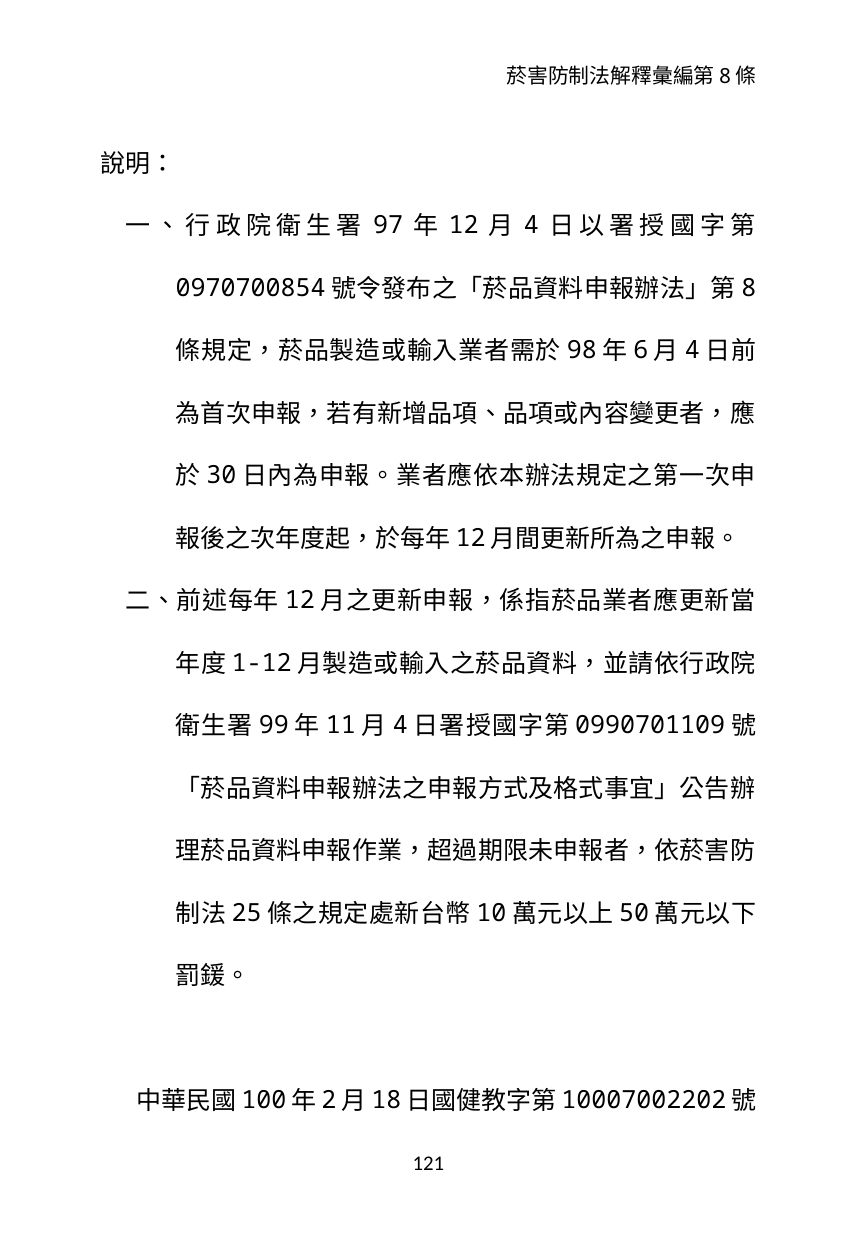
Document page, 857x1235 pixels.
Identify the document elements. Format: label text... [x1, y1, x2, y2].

list 說明： [100, 119, 756, 182]
list 二、前述每年12月之更新申報，係指菸品業者應更新當年度1-12月製造或輸入之菸品資料，並請依行政院衛生署99年11月4日署授國字第0990701109號「菸品資料申報辦法之申報方式及格式事宜」公告辦理菸品資料申報作業，超過期限未申報者，依菸害防制法25條之規定處新台幣10萬元以上50萬元以下罰鍰。 [125, 557, 756, 994]
list 中華民國100年2月18日國健教字第10007002202號 [100, 1057, 756, 1119]
list 一、行政院衛生署97年12月4日以署授國字第0970700854號令發布之「菸品資料申報辦法」第8條規定，菸品製造或輸入業者需於98年6月4日前為首次申報，若有新增品項、品項或內容變更者，應於30日內為申報。業者應依本辦法規定之第一次申報後之次年度起，於每年12月間更新所為之申報。 [125, 182, 756, 557]
